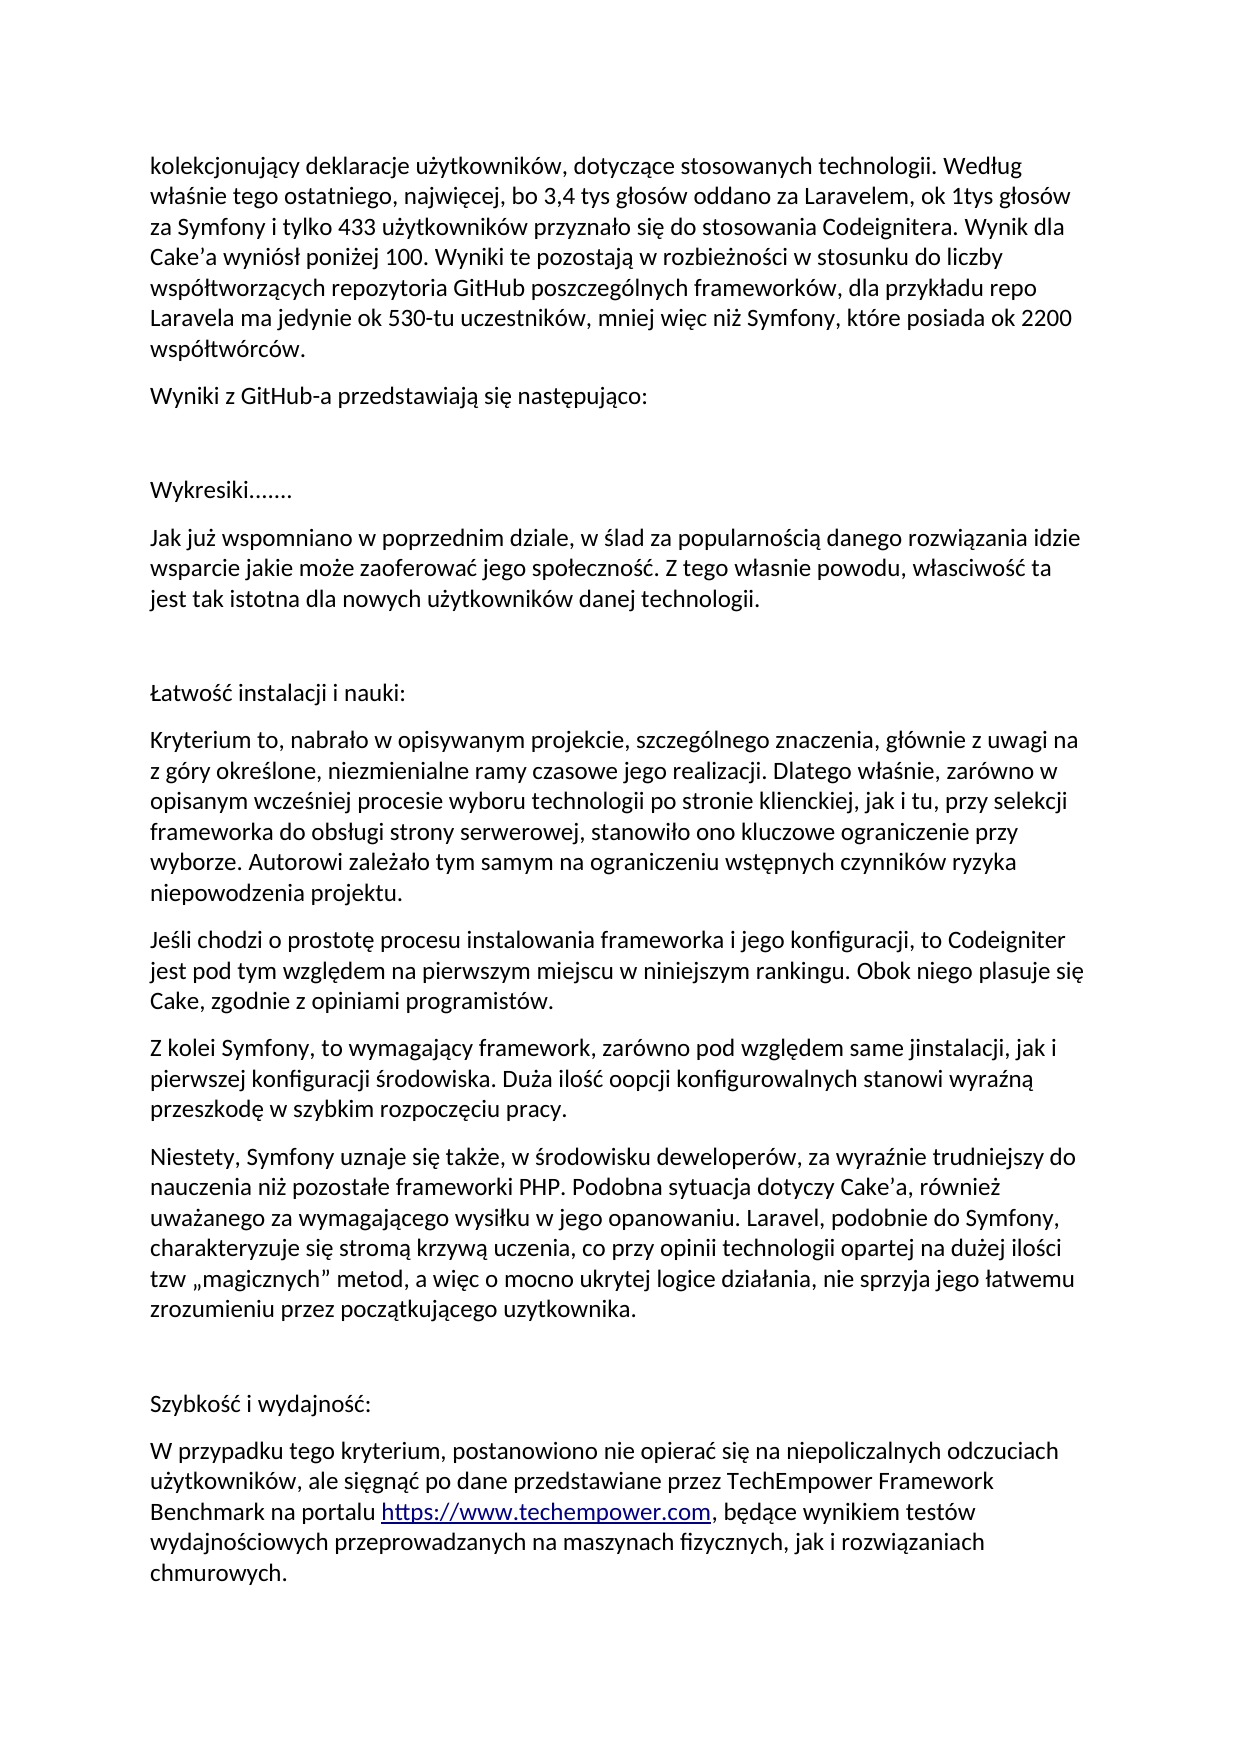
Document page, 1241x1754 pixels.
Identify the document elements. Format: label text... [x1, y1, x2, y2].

text W przypadku tego kryterium, postanowiono nie opierać się na niepoliczalnych odczuciach użytkowników, ale sięgnąć po dane przedstawiane przez TechEmpower Framework Benchmark na portalu https://www.techempower.com, będące wynikiem testów wydajnościowych przeprowadzanych na maszynach fizycznych, jak i rozwiązaniach chmurowych. [150, 1435, 1090, 1587]
text Jeśli chodzi o prostotę procesu instalowania frameworka i jego konfiguracji, to Codeigniter jest pod tym względem na pierwszym miejscu w niniejszym rankingu. Obok niego plasuje się Cake, zgodnie z opiniami programistów. [150, 924, 1090, 1016]
text Szybkość i wydajność: [150, 1388, 1090, 1418]
text Jak już wspomniano w poprzednim dziale, w ślad za popularnością danego rozwiązania idzie wsparcie jakie może zaoferować jego społeczność. Z tego własnie powodu, własciwość ta jest tak istotna dla nowych użytkowników danej technologii. [150, 522, 1090, 613]
text Łatwość instalacji i nauki: [150, 677, 1090, 708]
text Z kolei Symfony, to wymagający framework, zarówno pod względem same jinstalacji, jak i pierwszej konfiguracji środowiska. Duża ilość oopcji konfigurowalnych stanowi wyraźną przeszkodę w szybkim rozpoczęciu pracy. [150, 1032, 1090, 1124]
text Wyniki z GitHub-a przedstawiają się następująco: [150, 380, 1090, 411]
text Niestety, Symfony uznaje się także, w środowisku deweloperów, za wyraźnie trudniejszy do nauczenia niż pozostałe frameworki PHP. Podobna sytuacja dotyczy Cake’a, również uważanego za wymagającego wysiłku w jego opanowaniu. Laravel, podobnie do Symfony, charakteryzuje się stromą krzywą uczenia, co przy opinii technologii opartej na dużej ilości tzw „magicznych” metod, a więc o mocno ukrytej logice działania, nie sprzyja jego łatwemu zrozumieniu przez początkującego uzytkownika. [150, 1141, 1090, 1324]
text Wykresiki....... [150, 475, 1090, 505]
text Kryterium to, nabrało w opisywanym projekcie, szczególnego znaczenia, głównie z uwagi na z góry określone, niezmienialne ramy czasowe jego realizacji. Dlatego właśnie, zarówno w opisanym wcześniej procesie wyboru technologii po stronie klienckiej, jak i tu, przy selekcji frameworka do obsługi strony serwerowej, stanowiło ono kluczowe ograniczenie przy wyborze. Autorowi zależało tym samym na ograniczeniu wstępnych czynników ryzyka niepowodzenia projektu. [150, 724, 1090, 908]
text kolekcjonujący deklaracje użytkowników, dotyczące stosowanych technologii. Według właśnie tego ostatniego, najwięcej, bo 3,4 tys głosów oddano za Laravelem, ok 1tys głosów za Symfony i tylko 433 użytkowników przyznało się do stosowania Codeignitera. Wynik dla Cake’a wyniósł poniżej 100. Wyniki te pozostają w rozbieżności w stosunku do liczby współtworzących repozytoria GitHub poszczególnych frameworków, dla przykładu repo Laravela ma jedynie ok 530-tu uczestników, mniej więc niż Symfony, które posiada ok 2200 współtwórców. [150, 150, 1090, 364]
